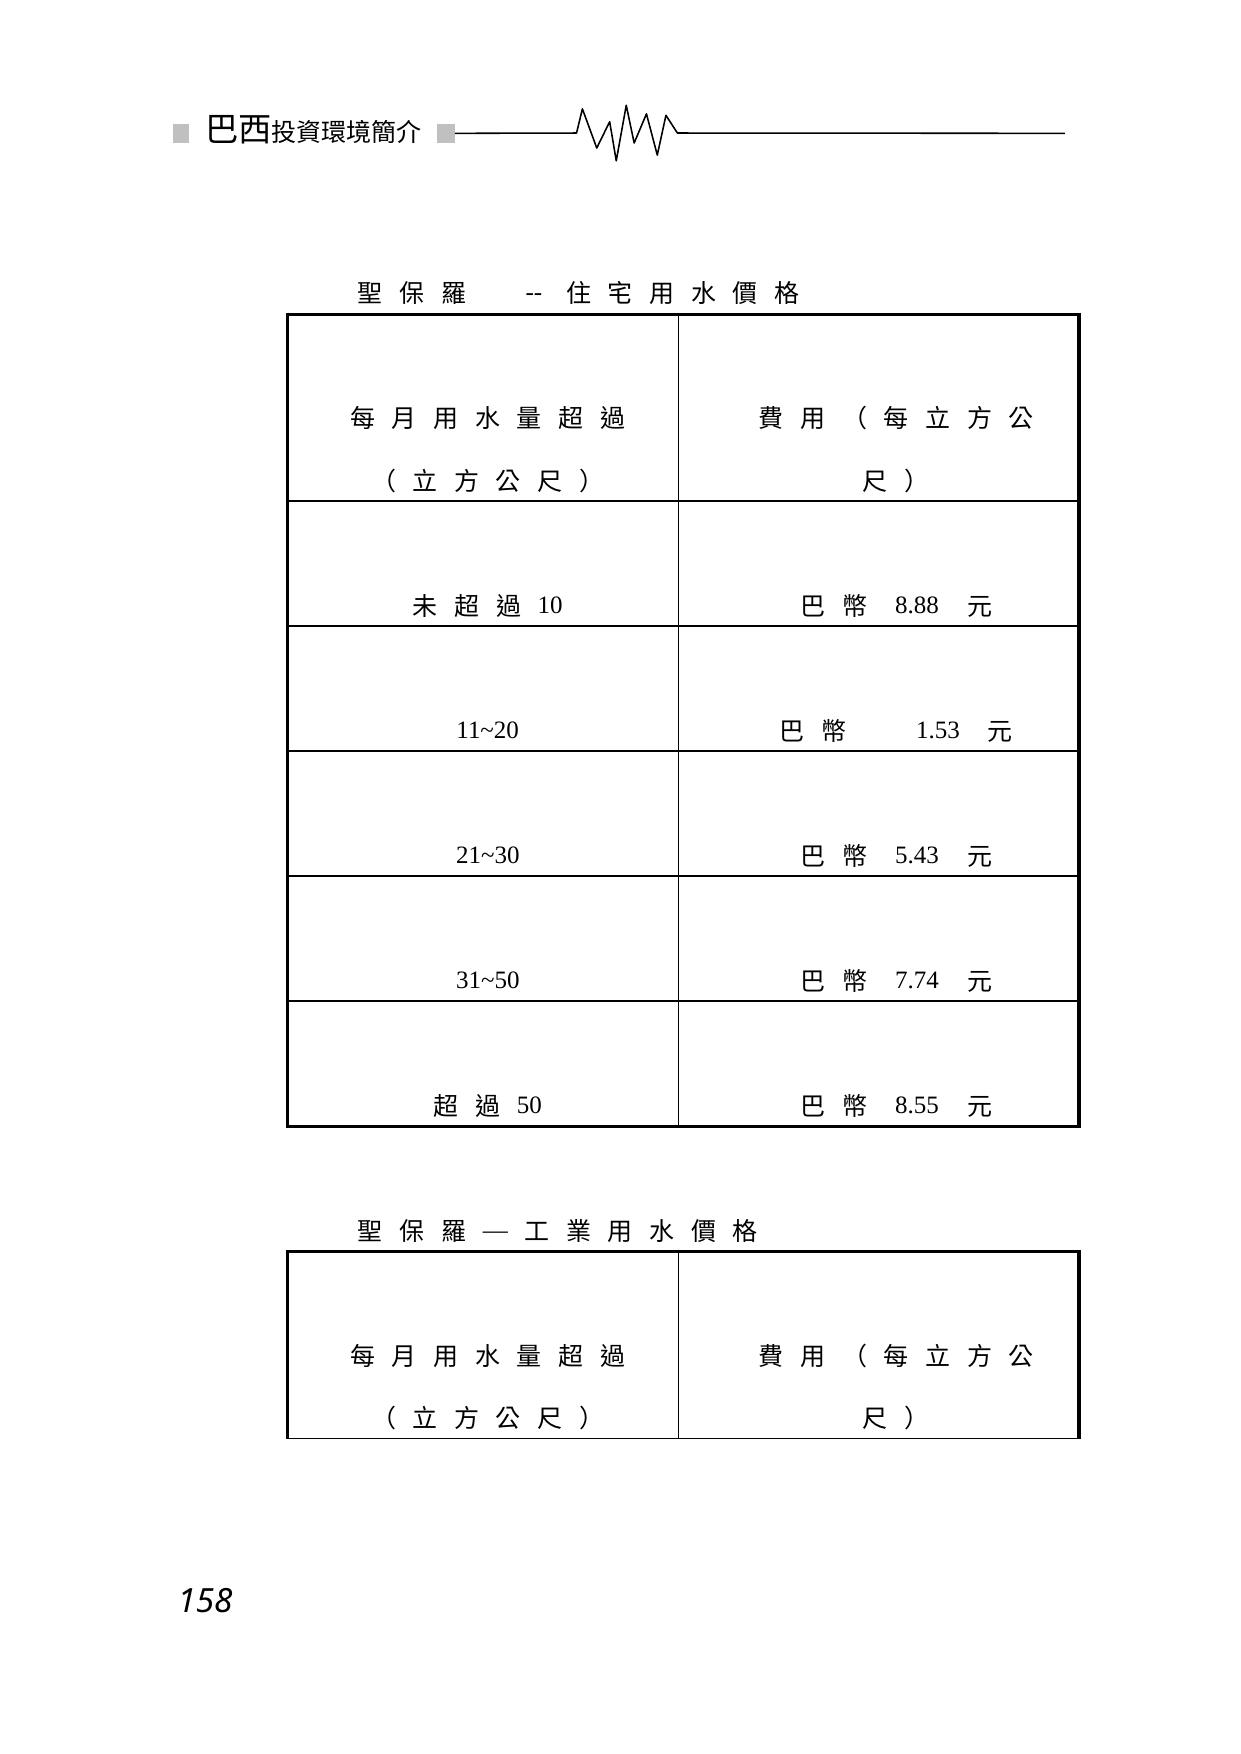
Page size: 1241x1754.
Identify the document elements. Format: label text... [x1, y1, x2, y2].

table_cell 巴幣5.43元 [679, 752, 1077, 875]
table_header 每月用水量超過（立方公尺） [289, 1253, 678, 1438]
table_cell 未超過10 [289, 502, 678, 625]
table_cell 21~30 [289, 752, 678, 875]
table_cell 巴幣8.88元 [679, 502, 1077, 625]
table_header 費用（每立方公尺） [679, 1253, 1077, 1438]
table_header 每月用水量超過（立方公尺） [289, 316, 678, 500]
table_cell 巴幣8.55元 [679, 1002, 1077, 1125]
table_header 費用（每立方公尺） [679, 316, 1077, 500]
table_cell 超過50 [289, 1002, 678, 1125]
text 聖保羅 -- 住宅用水價格 [281, 250, 1058, 313]
table_cell 31~50 [289, 877, 678, 1000]
table_cell 11~20 [289, 627, 678, 750]
text 聖保羅—工業用水價格 [281, 1188, 1058, 1250]
table_cell 巴幣 1.53元 [679, 627, 1077, 750]
table_cell 巴幣7.74元 [679, 877, 1077, 1000]
